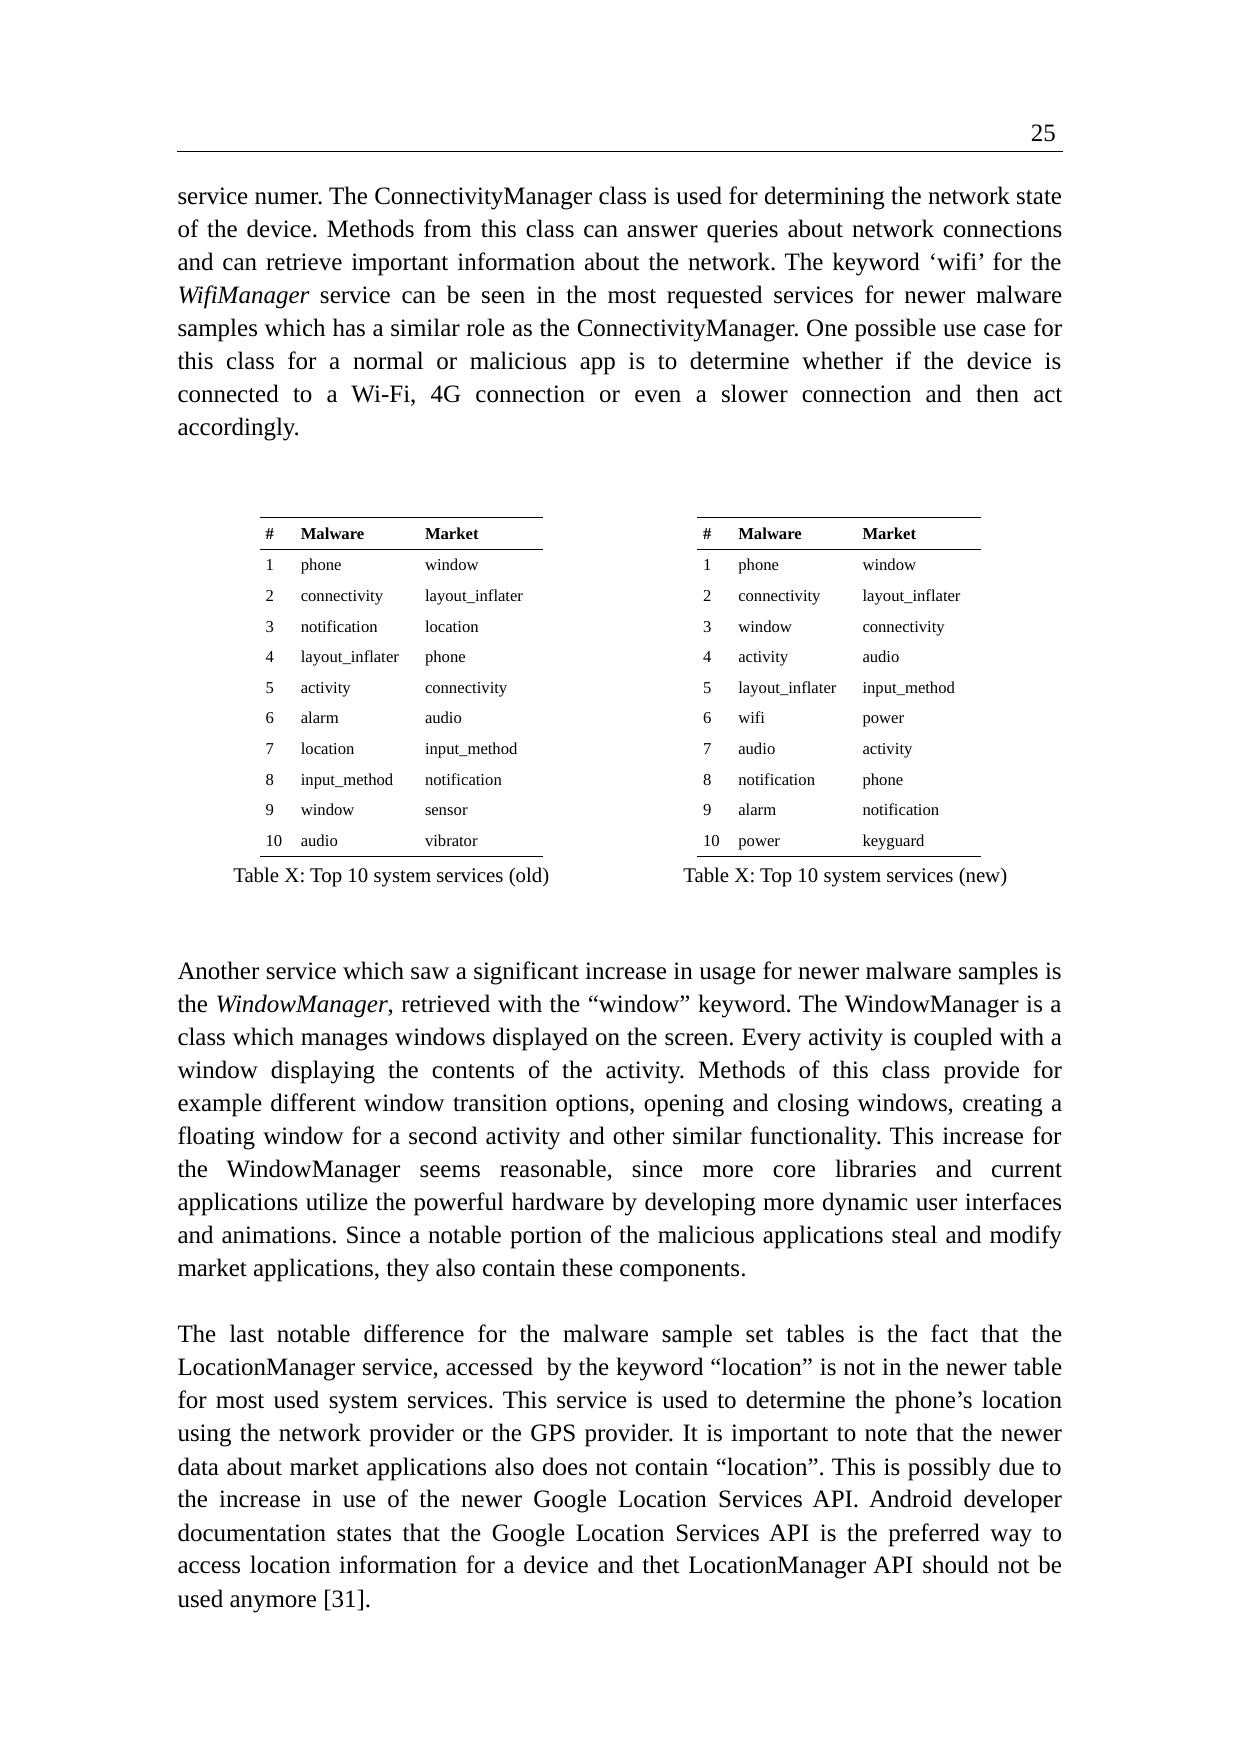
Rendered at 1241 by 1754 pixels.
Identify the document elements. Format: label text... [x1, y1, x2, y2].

table_cell 9 [697, 795, 732, 825]
table_header Malware [295, 518, 419, 548]
table_cell activity [856, 733, 981, 764]
table_cell layout_inflater [295, 641, 419, 672]
table_cell alarm [733, 795, 856, 825]
table_cell location [419, 611, 543, 641]
table_cell activity [733, 641, 856, 672]
table_cell activity [295, 672, 419, 703]
table_cell 7 [697, 733, 732, 764]
table_cell location [295, 733, 419, 764]
table_cell audio [295, 825, 419, 856]
table_cell layout_inflater [733, 672, 856, 703]
table_cell audio [856, 641, 981, 672]
table_cell phone [295, 550, 419, 580]
table_cell notification [295, 611, 419, 641]
table_cell audio [733, 733, 856, 764]
table_cell sensor [419, 795, 543, 825]
table_cell alarm [295, 703, 419, 733]
table_header Malware [733, 518, 856, 548]
table_cell connectivity [419, 672, 543, 703]
table_cell 7 [260, 733, 295, 764]
table_cell window [856, 550, 981, 580]
table_cell 2 [697, 580, 732, 611]
table_cell 2 [260, 580, 295, 611]
table_cell phone [419, 641, 543, 672]
table_cell power [856, 703, 981, 733]
table_cell 6 [260, 703, 295, 733]
table_header Market [419, 518, 543, 548]
table_cell 10 [260, 825, 295, 856]
table_cell 1 [260, 550, 295, 580]
table_cell layout_inflater [856, 580, 981, 611]
table_cell notification [733, 764, 856, 794]
table_cell 1 [697, 550, 732, 580]
table_cell layout_inflater [419, 580, 543, 611]
text service numer. The ConnectivityManager class is used for determining the network state of the device. Methods from this class can answer queries about network connections and can retrieve important information about the network. The keyword ‘wifi’ for the WifiManager service can be seen in the most requested services for newer malware samples which has a similar role as the ConnectivityManager. One possible use case for this class for a normal or malicious app is to determine whether if the device is connected to a Wi-Fi, 4G connection or even a slower connection and then act accordingly. [177, 181, 1063, 441]
table_cell audio [419, 703, 543, 733]
table_cell 5 [260, 672, 295, 703]
text Another service which saw a significant increase in usage for newer malware samples is the WindowManager, retrieved with the “window” keyword. The WindowManager is a class which manages windows displayed on the screen. Every activity is coupled with a window displaying the contents of the activity. Methods of this class provide for example different window transition options, opening and closing windows, creating a floating window for a second activity and other similar functionality. This increase for the WindowManager seems reasonable, since more core libraries and current applications utilize the powerful hardware by developing more dynamic user interfaces and animations. Since a notable portion of the malicious applications steal and modify market applications, they also contain these components. [177, 956, 1063, 1282]
table_cell input_method [419, 733, 543, 764]
table_cell window [295, 795, 419, 825]
table_cell 9 [260, 795, 295, 825]
table_cell 10 [697, 825, 732, 856]
table_cell vibrator [419, 825, 543, 856]
table_cell window [733, 611, 856, 641]
table_header [224, 511, 578, 863]
table_cell keyguard [856, 825, 981, 856]
table_cell 8 [697, 764, 732, 794]
table_cell 5 [697, 672, 732, 703]
table_cell notification [856, 795, 981, 825]
table_cell 4 [260, 641, 295, 672]
text Table X: Top 10 system services (old) Table X: Top 10 system services (new) [177, 863, 1063, 887]
table_cell 8 [260, 764, 295, 794]
table_header # [260, 518, 295, 548]
table_header [662, 511, 1016, 863]
table_cell phone [856, 764, 981, 794]
table_cell input_method [295, 764, 419, 794]
table_cell connectivity [295, 580, 419, 611]
table_cell power [733, 825, 856, 856]
table_cell connectivity [733, 580, 856, 611]
table_cell phone [733, 550, 856, 580]
table_header Market [856, 518, 981, 548]
table_cell 4 [697, 641, 732, 672]
table_header [579, 511, 662, 863]
table_cell window [419, 550, 543, 580]
table_cell notification [419, 764, 543, 794]
text The last notable difference for the malware sample set tables is the fact that the LocationManager service, accessed by the keyword “location” is not in the newer table for most used system services. This service is used to determine the phone’s location using the network provider or the GPS provider. It is important to note that the newer data about market applications also does not contain “location”. This is possibly due to the increase in use of the newer Google Location Services API. Android developer documentation states that the Google Location Services API is the preferred way to access location information for a device and thet LocationManager API should not be used anymore [31]. [177, 1319, 1063, 1612]
table_cell wifi [733, 703, 856, 733]
table_cell 3 [260, 611, 295, 641]
table_cell connectivity [856, 611, 981, 641]
table_cell 6 [697, 703, 732, 733]
table_cell input_method [856, 672, 981, 703]
table_header # [697, 518, 732, 548]
table_cell 3 [697, 611, 732, 641]
